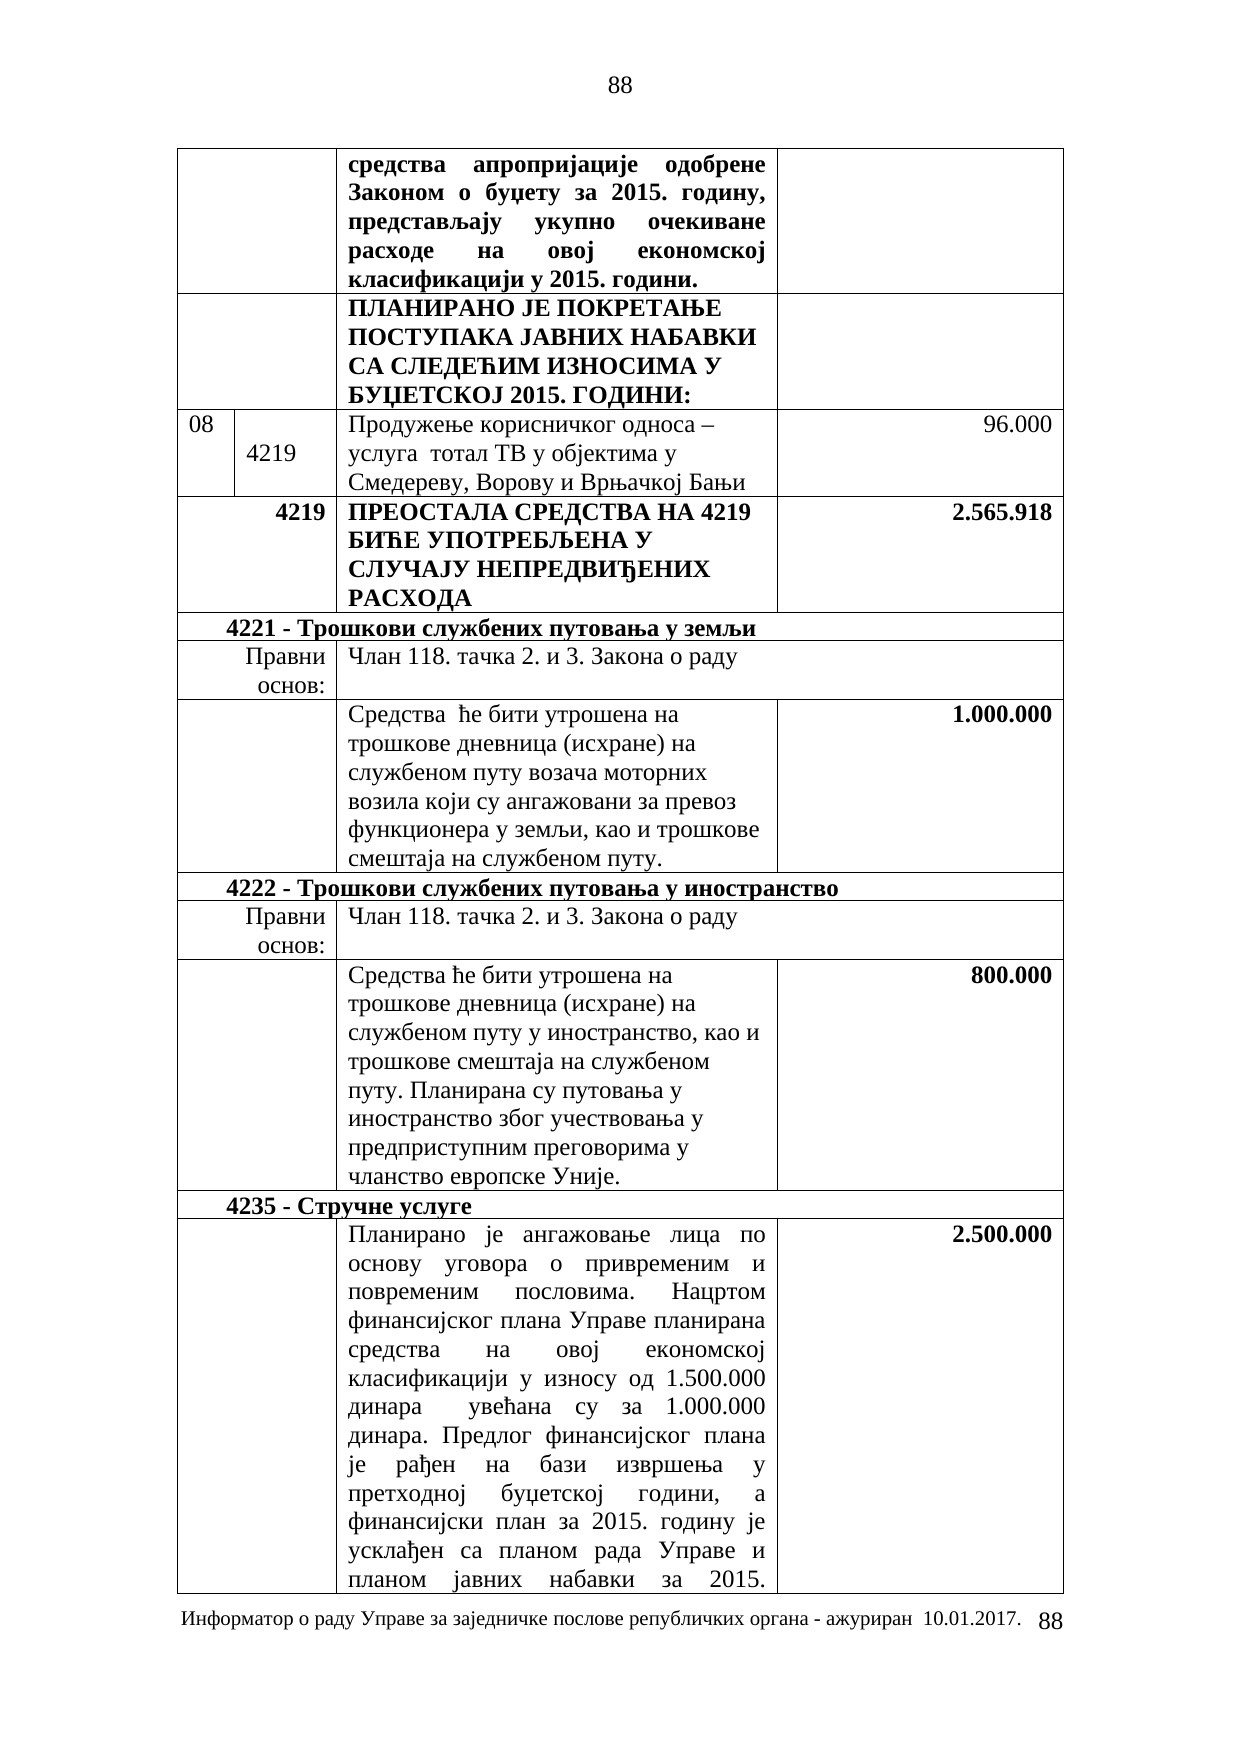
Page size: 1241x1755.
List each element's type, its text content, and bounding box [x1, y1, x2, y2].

table_cell [178, 700, 336, 872]
table_cell [778, 294, 1063, 408]
table_cell 1.000.000 [778, 700, 1063, 872]
table_cell Члан 118. тачка 2. и 3. Закона о раду [337, 641, 1063, 698]
table_cell 4235 - Стручне услуге [178, 1191, 1063, 1218]
table_cell 96.000 [778, 410, 1063, 496]
table_cell [178, 1219, 336, 1593]
table_cell [178, 149, 336, 292]
table_cell 08 [178, 410, 234, 496]
table_cell 2.500.000 [778, 1219, 1063, 1593]
table_cell Правни основ: [178, 901, 336, 959]
table_cell 4219 [178, 497, 336, 612]
table_cell Правни основ: [178, 641, 336, 698]
table_cell 2.565.918 [778, 497, 1063, 612]
table_cell ПРЕОСТАЛА СРЕДСТВА НА 4219 БИЋЕ УПОТРЕБЉЕНА У СЛУЧАЈУ НЕПРЕДВИЂЕНИХ РАСХОДА [337, 497, 777, 612]
table_cell средства апропријације одобрене Законом о буџету за 2015. годину, представљају укупно очекиване расходе на овој економској класификацији у 2015. години. [337, 149, 777, 292]
table_cell 800.000 [778, 960, 1063, 1190]
table_cell Средства ће бити утрошена на трошкове дневница (исхране) на службеном путу возача моторних возила који су ангажовани за превоз функционера у земљи, као и трошкове смештаја на службеном путу. [337, 700, 777, 872]
table_cell Продужење корисничког односа – услуга тотал ТВ у објектима у Смедереву, Ворову и Врњачкој Бањи [337, 410, 777, 496]
table_cell Планирано је ангажовање лица по основу уговора о привременим и повременим пословима. Нацртом финансијског плана Управе планирана средства на овој економској класификацији у износу од 1.500.000 динара увећана су за 1.000.000 динара. Предлог финансијског плана је рађен на бази извршења у претходној буџетској години, а финансијски план за 2015. годину је усклађен са планом рада Управе и планом јавних набавки за 2015. [337, 1219, 777, 1593]
table_cell Члан 118. тачка 2. и 3. Закона о раду [337, 901, 1063, 959]
table_cell [778, 149, 1063, 292]
table_cell 4222 - Трошкови службених путовања у иностранство [178, 873, 1063, 900]
table_cell [178, 960, 336, 1190]
table_cell 4219 [235, 410, 336, 496]
table_cell Средства ће бити утрошена на трошкове дневница (исхране) на службеном путу у иностранство, као и трошкове смештаја на службеном путу. Планирана су путовања у иностранство због учествовања у предприступним преговорима у чланство европске Уније. [337, 960, 777, 1190]
table_cell [178, 294, 336, 408]
table_cell 4221 - Трошкови службених путовања у земљи [178, 613, 1063, 640]
table_cell ПЛАНИРАНО ЈЕ ПОКРЕТАЊЕ ПОСТУПАКА ЈАВНИХ НАБАВКИ СА СЛЕДЕЋИМ ИЗНОСИМА У БУЏЕТСКОЈ 2015. ГОДИНИ: [337, 294, 777, 408]
